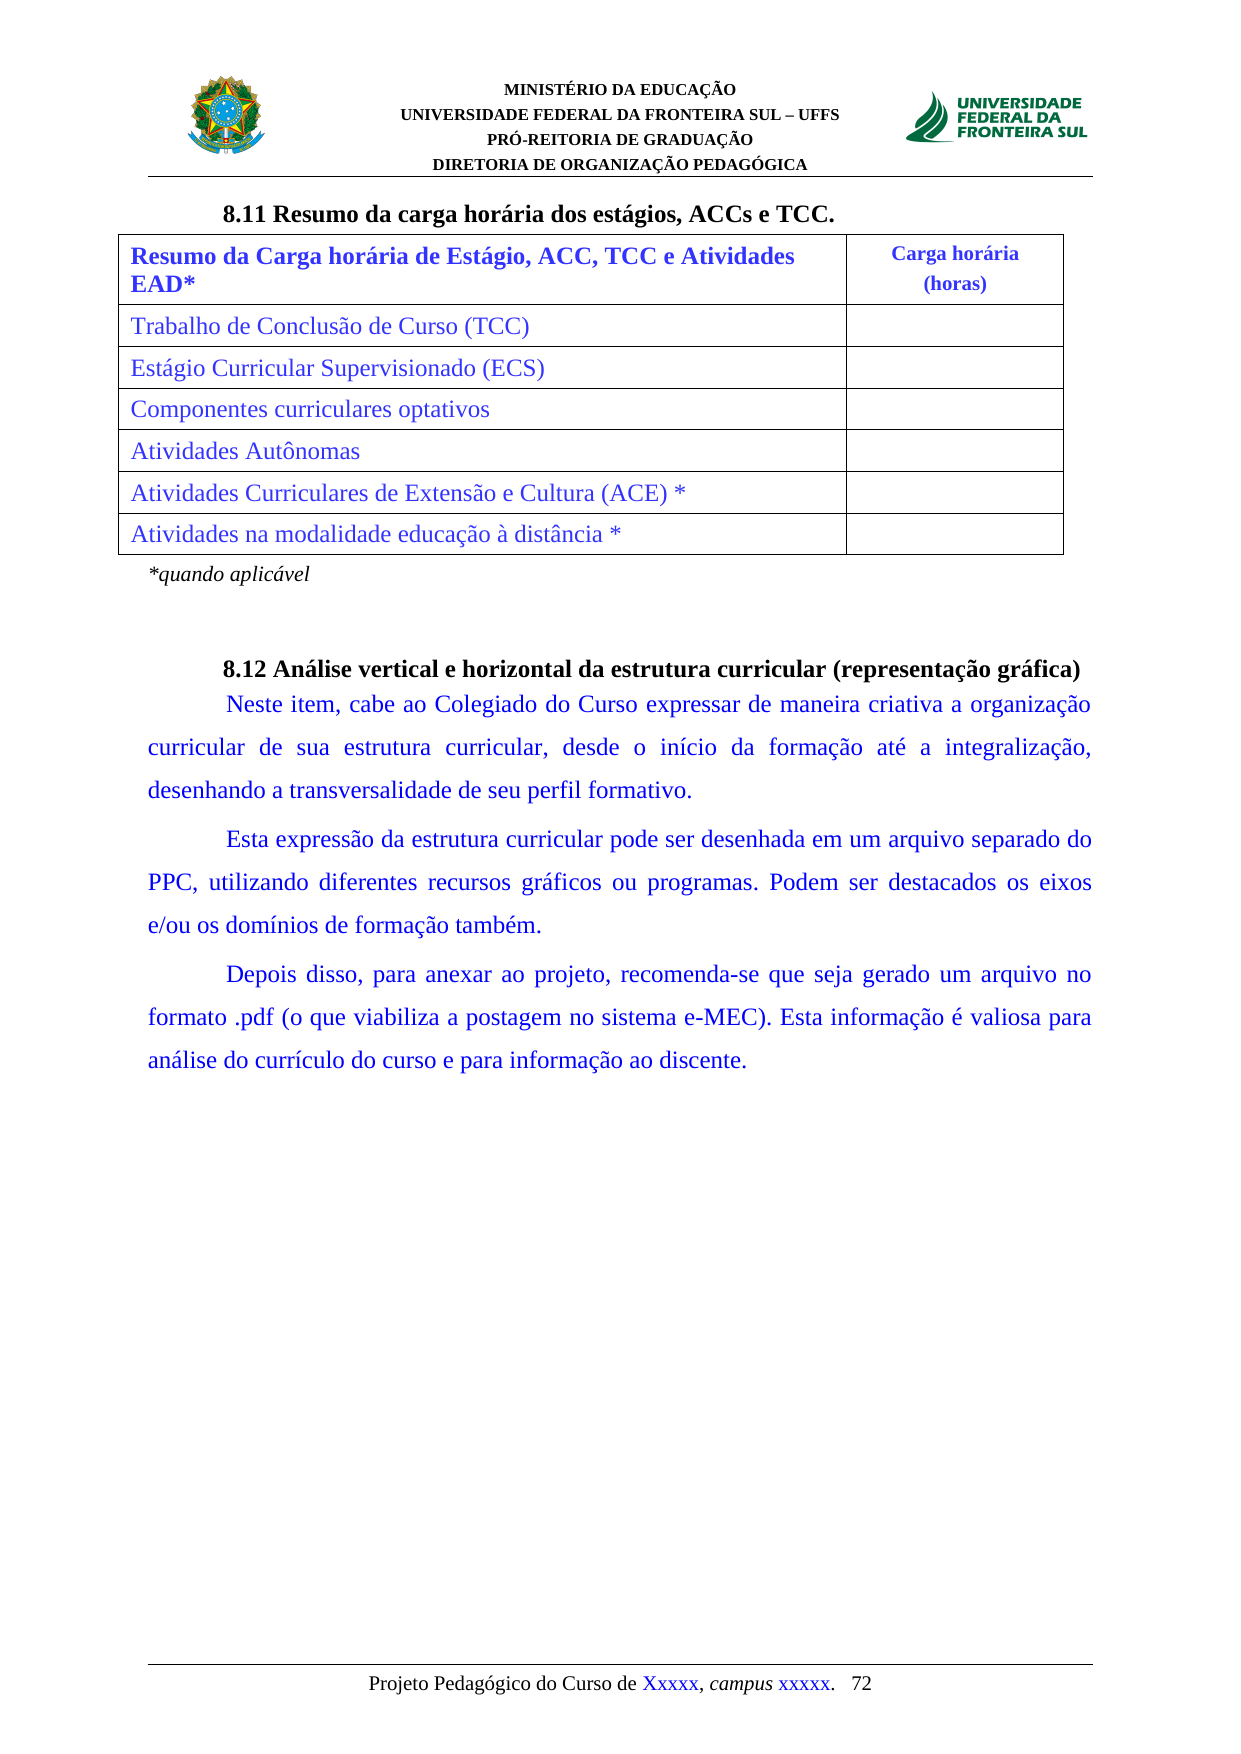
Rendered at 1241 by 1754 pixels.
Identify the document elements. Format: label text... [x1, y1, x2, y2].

table_header Resumo da Carga horária de Estágio, ACC, TCC e Atividades EAD* [119, 235, 846, 304]
subtitle 8.11 Resumo da carga horária dos estágios, ACCs e TCC. [148, 199, 1093, 228]
table_cell [847, 472, 1063, 512]
table_header Carga horária (horas) [847, 235, 1063, 304]
text Neste item, cabe ao Colegiado do Curso expressar de maneira criativa a organização curricular de sua estrutura curricular, desde o início da formação até a integralização, desenhando a transversalidade de seu perfil formativo. [148, 689, 1093, 804]
table_cell Atividades Curriculares de Extensão e Cultura (ACE) * [119, 472, 846, 512]
table_cell [847, 347, 1063, 387]
picture [903, 90, 1090, 146]
text *quando aplicável [148, 561, 1093, 586]
table_cell Estágio Curricular Supervisionado (ECS) [119, 347, 846, 387]
table_cell Trabalho de Conclusão de Curso (TCC) [119, 305, 846, 346]
text Esta expressão da estrutura curricular pode ser desenhada em um arquivo separado do PPC, utilizando diferentes recursos gráficos ou programas. Podem ser destacados os eixos e/ou os domínios de formação também. [148, 824, 1093, 939]
table_cell ‍Componentes curriculares optativos [119, 389, 846, 429]
table_cell Atividades Autônomas [119, 430, 846, 471]
subtitle 8.12 Análise vertical e horizontal da estrutura curricular (representação gráfica) [148, 654, 1093, 683]
table_cell [847, 389, 1063, 429]
table_cell [847, 514, 1063, 554]
table_cell [847, 305, 1063, 346]
table_cell [847, 430, 1063, 471]
picture [187, 76, 265, 154]
text Depois disso, para anexar ao projeto, recomenda-se que seja gerado um arquivo no formato .pdf (o que viabiliza a postagem no sistema e-MEC). Esta informação é valiosa para análise do currículo do curso e para informação ao discente. [148, 959, 1093, 1074]
table_cell Atividades na modalidade educação à distância * [119, 514, 846, 554]
